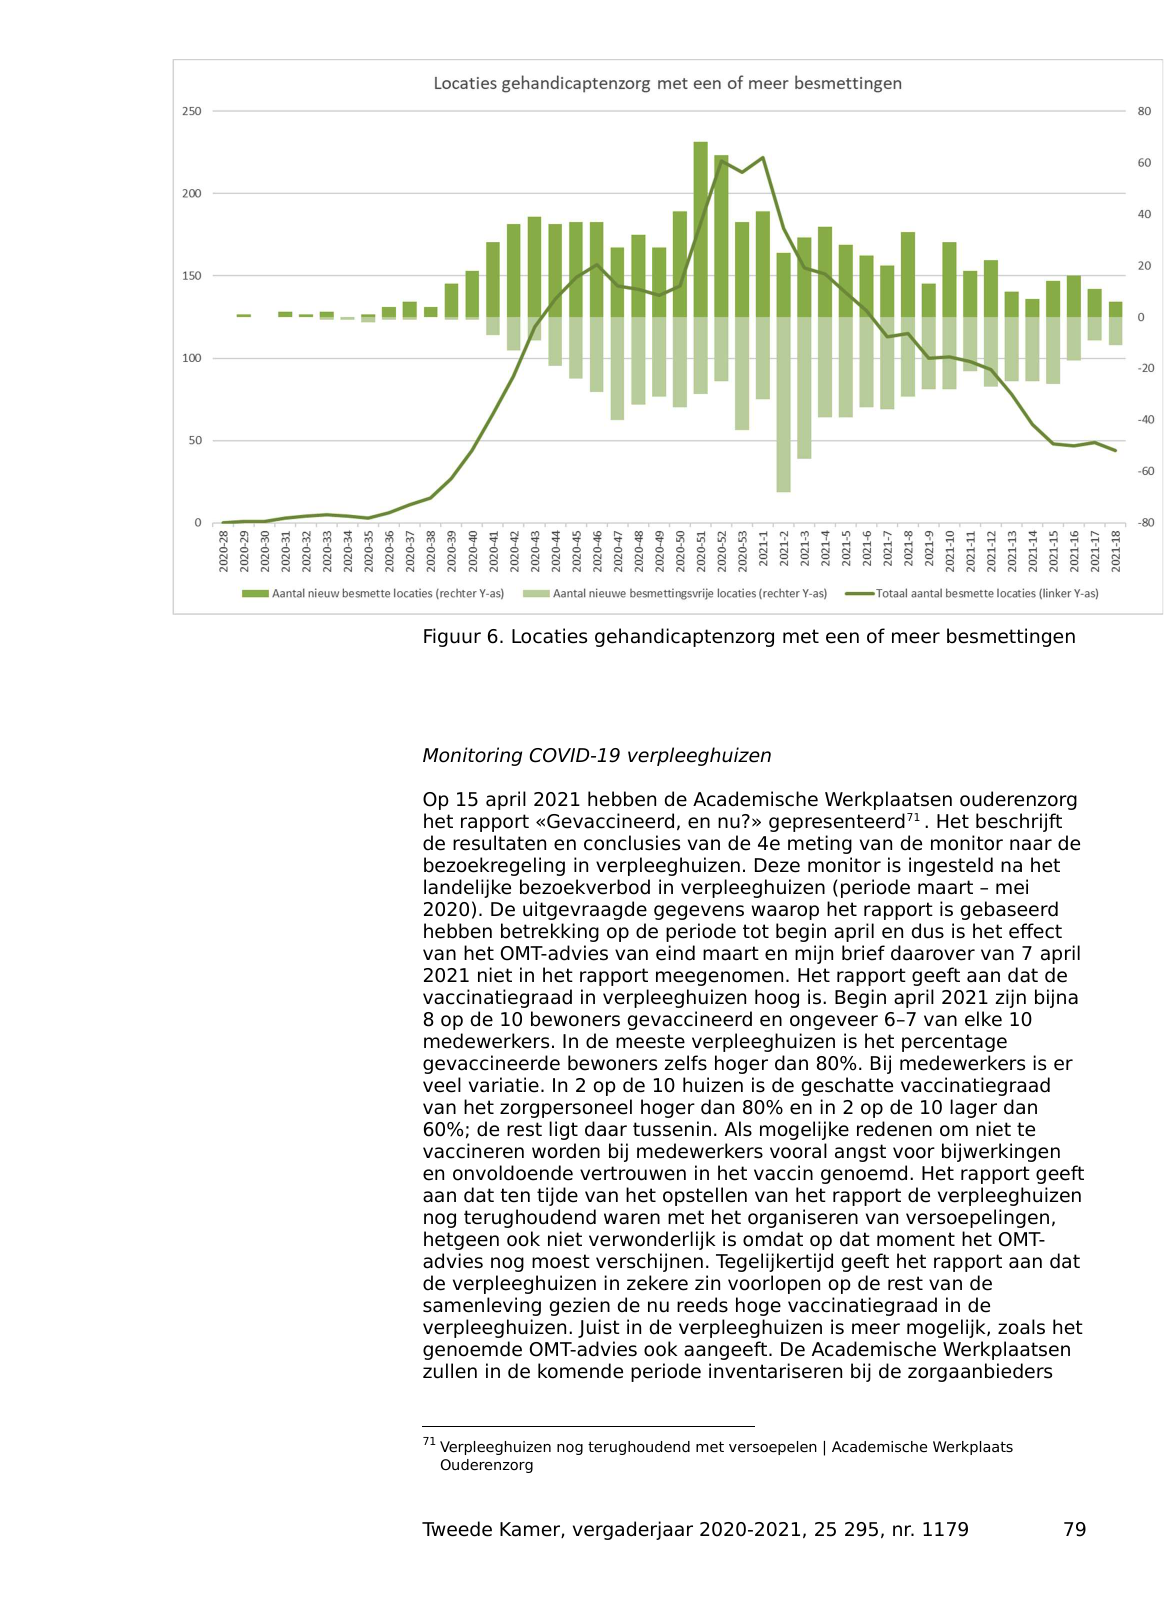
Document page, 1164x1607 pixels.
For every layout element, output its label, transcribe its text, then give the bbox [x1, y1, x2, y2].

text Verpleeghuizen nog terughoudend met versoepelen | Academische Werkplaats Ouderenzorg [422, 1435, 1087, 1474]
text Op 15 april 2021 hebben de Academische Werkplaatsen ouderenzorg het rapport «Gevaccineerd, en nu?» gepresenteerd. Het beschrijft de resultaten en conclusies van de 4e meting van de monitor naar de bezoekregeling in verpleeghuizen. Deze monitor is ingesteld na het landelijke bezoekverbod in verpleeghuizen (periode maart – mei 2020). De uitgevraagde gegevens waarop het rapport is gebaseerd hebben betrekking op de periode tot begin april en dus is het effect van het OMT-advies van eind maart en mijn brief daarover van 7 april 2021 niet in het rapport meegenomen. Het rapport geeft aan dat de vaccinatiegraad in verpleeghuizen hoog is. Begin april 2021 zijn bijna 8 op de 10 bewoners gevaccineerd en ongeveer 6–7 van elke 10 medewerkers. In de meeste verpleeghuizen is het percentage gevaccineerde bewoners zelfs hoger dan 80%. Bij medewerkers is er veel variatie. In 2 op de 10 huizen is de geschatte vaccinatiegraad van het zorgpersoneel hoger dan 80% en in 2 op de 10 lager dan 60%; de rest ligt daar tussenin. Als mogelijke redenen om niet te vaccineren worden bij medewerkers vooral angst voor bijwerkingen en onvoldoende vertrouwen in het vaccin genoemd. Het rapport geeft aan dat ten tijde van het opstellen van het rapport de verpleeghuizen nog terughoudend waren met het organiseren van versoepelingen, hetgeen ook niet verwonderlijk is omdat op dat moment het OMT-advies nog moest verschijnen. Tegelijkertijd geeft het rapport aan dat de verpleeghuizen in zekere zin voorlopen op de rest van de samenleving gezien de nu reeds hoge vaccinatiegraad in de verpleeghuizen. Juist in de verpleeghuizen is meer mogelijk, zoals het genoemde OMT-advies ook aangeeft. De Academische Werkplaatsen zullen in de komende periode inventariseren bij de zorgaanbieders [422, 789, 1087, 1383]
picture [171, 59, 1164, 615]
text Figuur 6. Locaties gehandicaptenzorg met een of meer besmettingen [422, 626, 1163, 648]
subtitle Monitoring COVID-19 verpleeghuizen [422, 745, 1087, 767]
